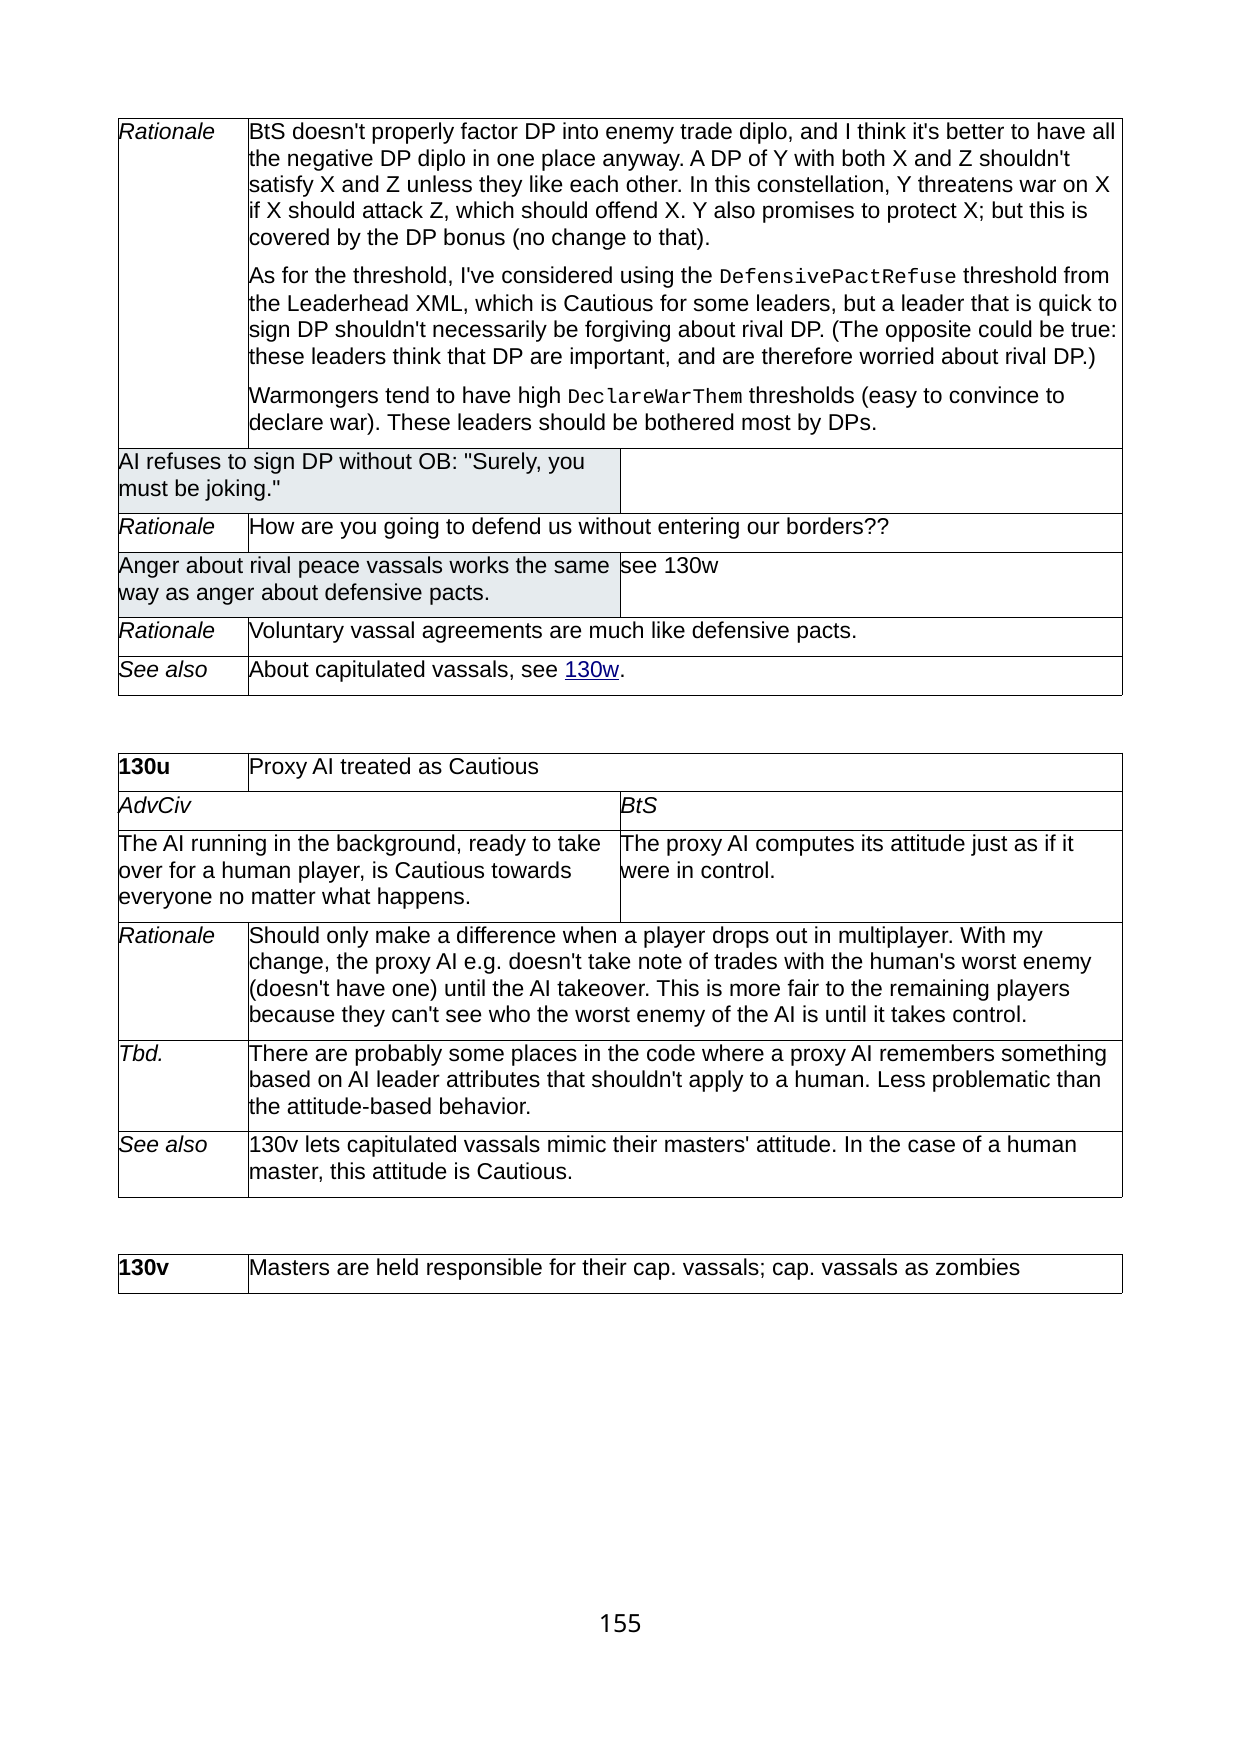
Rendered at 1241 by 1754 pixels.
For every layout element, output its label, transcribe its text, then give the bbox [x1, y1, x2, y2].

table_cell See also [119, 657, 248, 695]
table_header 130u [119, 754, 248, 791]
table_cell See also [119, 1132, 248, 1197]
table_cell Rationale [119, 923, 248, 1040]
table_cell The AI running in the background, ready to take over for a human player, is Cautious towards everyone no matter what happens. [119, 831, 620, 922]
table_cell BtS [621, 792, 1122, 830]
table_cell The proxy AI computes its attitude just as if it were in control. [621, 831, 1122, 922]
table_cell [621, 449, 1122, 513]
table_cell About capitulated vassals, see 130w. [249, 657, 1122, 695]
table_cell There are probably some places in the code where a proxy AI remembers something based on AI leader attributes that shouldn't apply to a human. Less problematic than the attitude-based behavior. [249, 1041, 1122, 1131]
table_header Masters are held responsible for their cap. vassals; cap. vassals as zombies [249, 1255, 1122, 1293]
table_cell AI refuses to sign DP without OB: "Surely, you must be joking." [119, 449, 620, 513]
table_cell Rationale [119, 618, 248, 656]
table_cell Rationale [119, 514, 248, 552]
table_cell Should only make a difference when a player drops out in multiplayer. With my change, the proxy AI e.g. doesn't take note of trades with the human's worst enemy (doesn't have one) until the AI takeover. This is more fair to the remaining players because they can't see who the worst enemy of the AI is until it takes control. [249, 923, 1122, 1040]
table_cell How are you going to defend us without entering our borders?? [249, 514, 1122, 552]
table_cell 130v lets capitulated vassals mimic their masters' attitude. In the case of a human master, this attitude is Cautious. [249, 1132, 1122, 1197]
table_cell AdvCiv [119, 792, 620, 830]
table_header 130v [119, 1255, 248, 1293]
table_cell see 130w [621, 553, 1122, 617]
table_cell Voluntary vassal agreements are much like defensive pacts. [249, 618, 1122, 656]
table_cell Anger about rival peace vassals works the same way as anger about defensive pacts. [119, 553, 620, 617]
table_cell BtS doesn't properly factor DP into enemy trade diplo, and I think it's better to have all the negative DP diplo in one place anyway. A DP of Y with both X and Z shouldn't satisfy X and Z unless they like each other. In this constellation, Y threatens war on X if X should attack Z, which should offend X. Y also promises to protect X; but this is covered by the DP bonus (no change to that). As for the threshold, I've considered using the DefensivePactRefuse threshold from the Leaderhead XML, which is Cautious for some leaders, but a leader that is quick to sign DP shouldn't necessarily be forgiving about rival DP. (The opposite could be true: these leaders think that DP are important, and are therefore worried about rival DP.) Warmongers tend to have high DeclareWarThem thresholds (easy to convince to declare war). These leaders should be bothered most by DPs. [249, 119, 1122, 448]
table_cell Tbd. [119, 1041, 248, 1131]
table_header Proxy AI treated as Cautious [249, 754, 1122, 791]
table_cell Rationale [119, 119, 248, 448]
